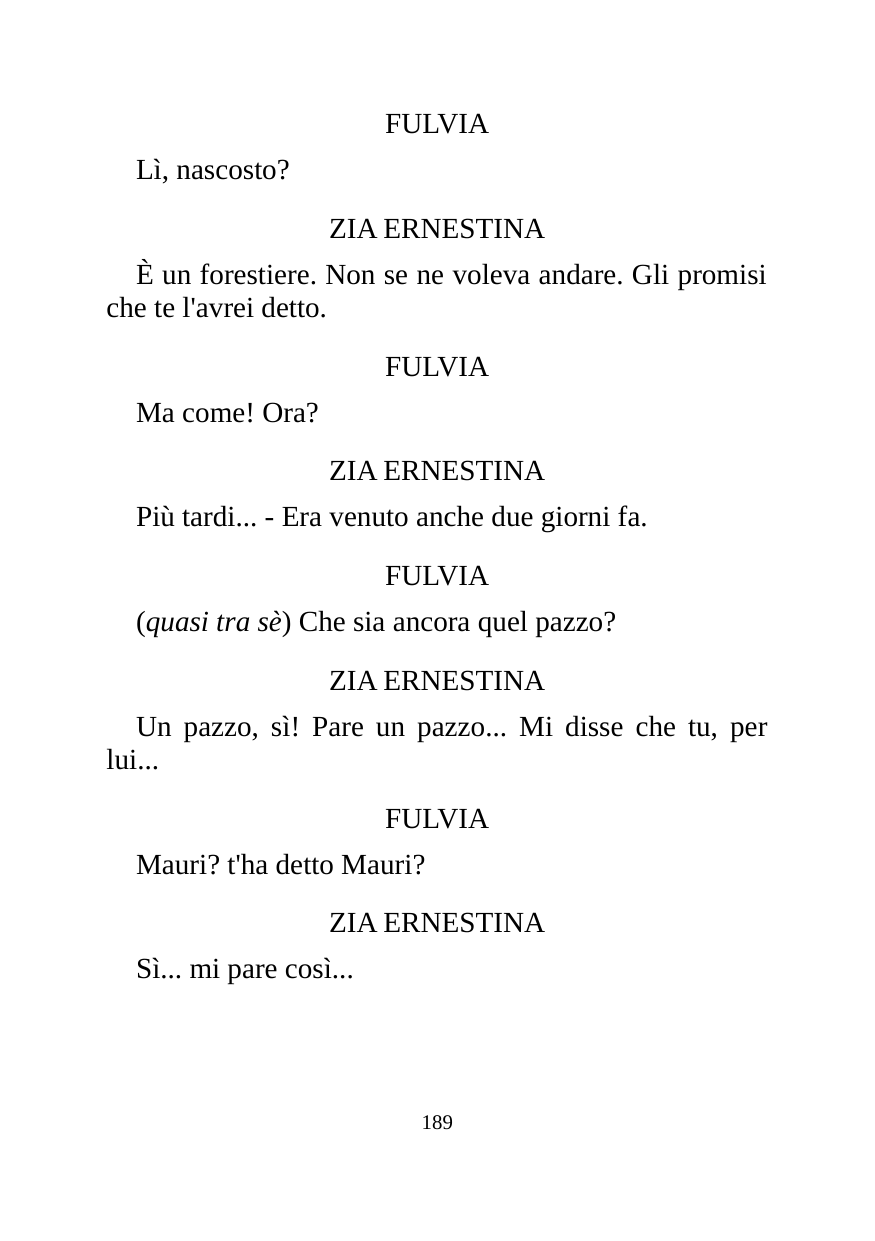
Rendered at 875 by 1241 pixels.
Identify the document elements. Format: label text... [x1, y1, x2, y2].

text ZIA ERNESTINA [106, 663, 768, 696]
text Lì, nascosto? [106, 152, 768, 186]
text È un forestiere. Non se ne voleva andare. Gli promisi che te l'avrei detto. [106, 257, 768, 324]
text ZIA ERNESTINA [106, 211, 768, 244]
text Più tardi... - Era venuto anche due giorni fa. [106, 499, 768, 533]
text ZIA ERNESTINA [106, 905, 768, 939]
text FULVIA [106, 558, 768, 592]
text FULVIA [106, 349, 768, 382]
text Ma come! Ora? [106, 395, 768, 428]
text Sì... mi pare così... [106, 951, 768, 985]
text ZIA ERNESTINA [106, 453, 768, 487]
text Un pazzo, sì! Pare un pazzo... Mi disse che tu, per lui... [106, 709, 768, 776]
text (quasi tra sè) Che sia ancora quel pazzo? [106, 604, 768, 638]
text FULVIA [106, 801, 768, 834]
text Mauri? t'ha detto Mauri? [106, 847, 768, 880]
text FULVIA [106, 106, 768, 140]
